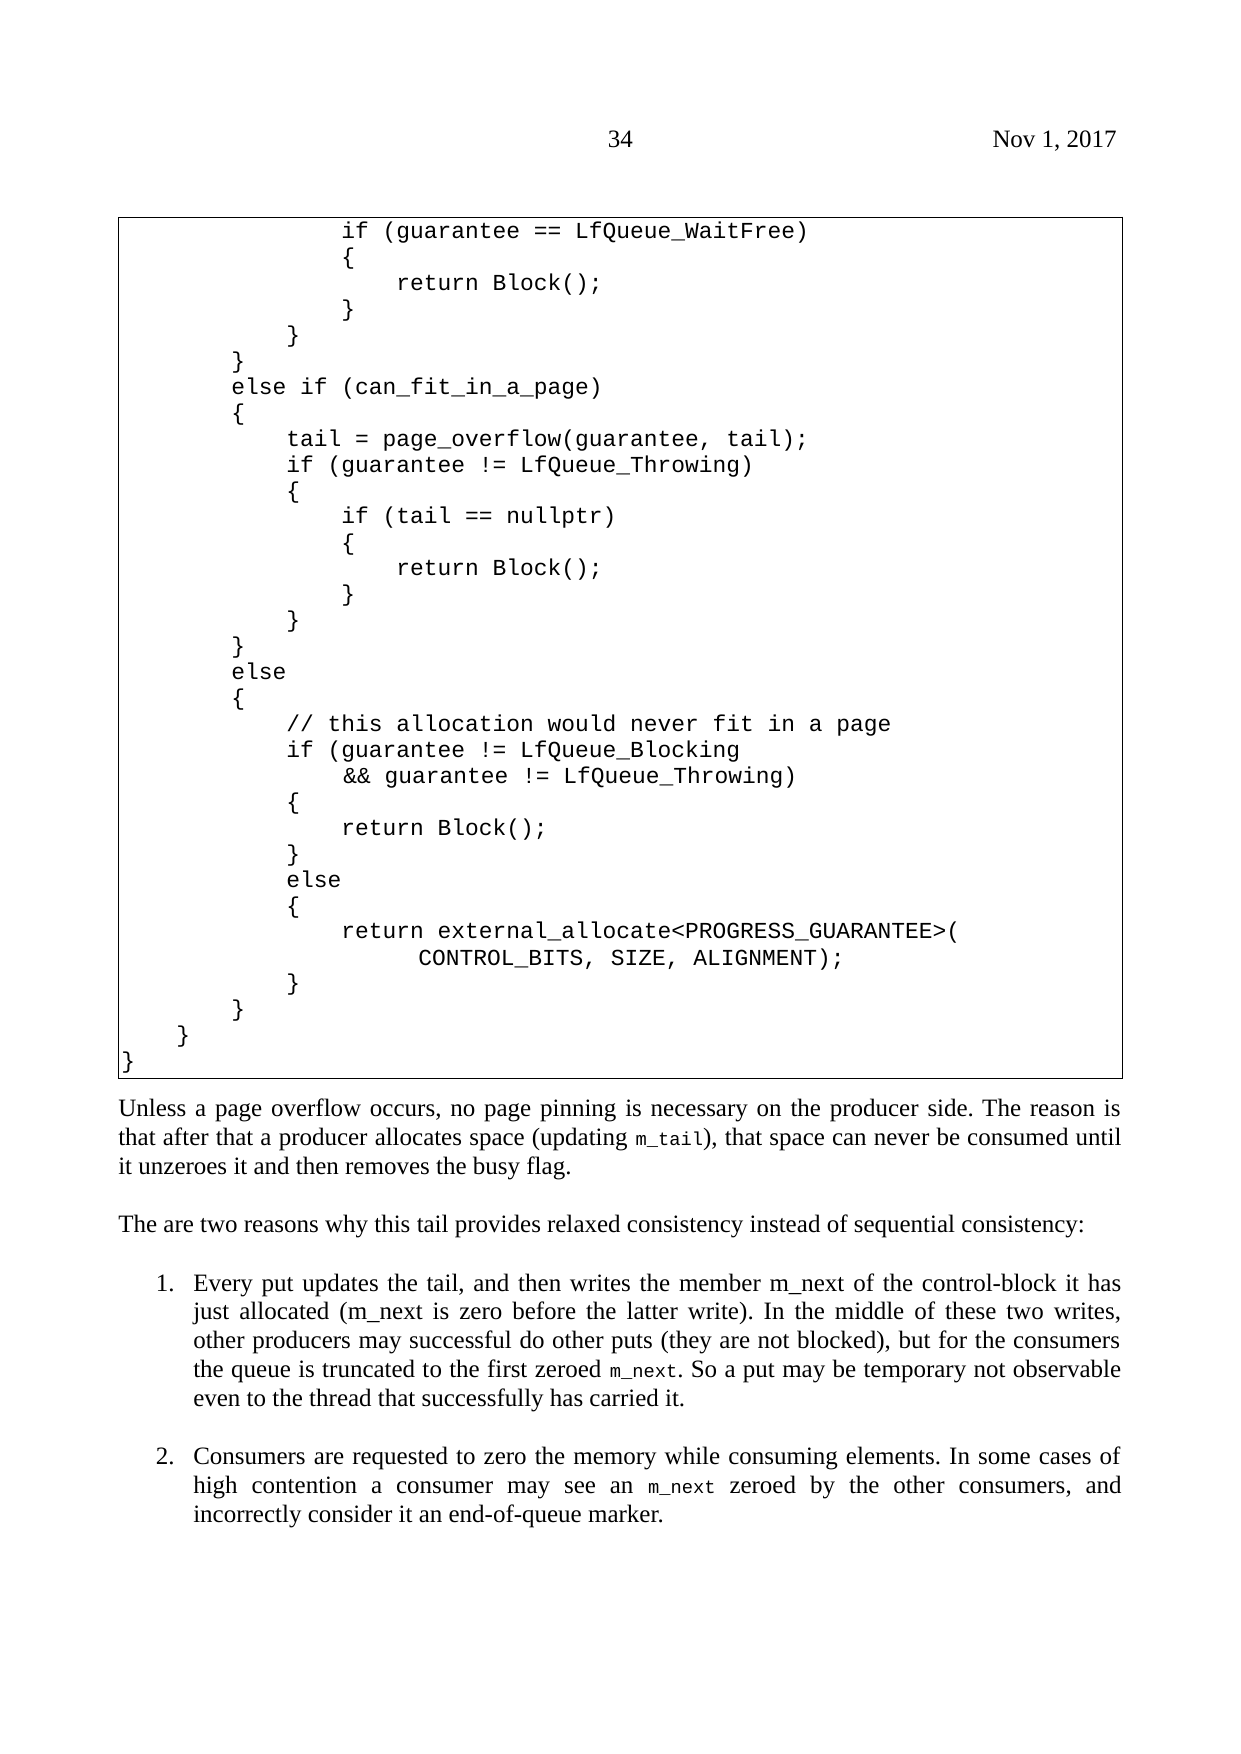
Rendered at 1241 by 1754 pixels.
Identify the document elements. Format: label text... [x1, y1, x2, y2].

list Consumers are requested to zero the memory while consuming elements. In some cases of high contention a consumer may see an m_next zeroed by the other consumers, and incorrectly consider it an end-of-queue marker. [156, 1441, 1122, 1528]
text } [119, 606, 1122, 632]
list Every put updates the tail, and then writes the member m_next of the control-block it has just allocated (m_next is zero before the latter write). In the middle of these two writes, other producers may successful do other puts (they are not blocked), but for the consumers the queue is truncated to the first zeroed m_next. So a put may be temporary not observable even to the thread that successfully has carried it. [156, 1268, 1122, 1412]
text { [119, 242, 1122, 268]
text else [119, 865, 1122, 891]
text } [119, 1021, 1122, 1047]
text } [119, 995, 1122, 1021]
text else if (can_fit_in_a_page) [119, 372, 1122, 398]
text CONTROL_BITS, SIZE, ALIGNMENT); [119, 943, 1122, 969]
text } [119, 294, 1122, 320]
text { [119, 787, 1122, 813]
text } [119, 969, 1122, 995]
text } [119, 320, 1122, 346]
text } [119, 1047, 1122, 1078]
text Unless a page overflow occurs, no page pinning is necessary on the producer side. The reason is that after that a producer allocates space (updating m_tail), that space can never be consumed until it unzeroes it and then removes the busy flag. [118, 1093, 1122, 1180]
text if (tail == nullptr) [119, 502, 1122, 528]
text } [119, 346, 1122, 372]
text return external_allocate<PROGRESS_GUARANTEE>( [119, 917, 1122, 943]
text } [119, 580, 1122, 606]
text return Block(); [119, 813, 1122, 839]
text { [119, 891, 1122, 917]
text if (guarantee == LfQueue_WaitFree) [119, 218, 1122, 242]
text tail = page_overflow(guarantee, tail); [119, 424, 1122, 450]
text if (guarantee != LfQueue_Throwing) [119, 450, 1122, 476]
text return Block(); [119, 554, 1122, 580]
text && guarantee != LfQueue_Throwing) [119, 761, 1122, 787]
text } [119, 839, 1122, 865]
text { [119, 528, 1122, 554]
text { [119, 476, 1122, 502]
text } [119, 632, 1122, 657]
text { [119, 398, 1122, 424]
text if (guarantee != LfQueue_Blocking [119, 735, 1122, 761]
text return Block(); [119, 268, 1122, 294]
text { [119, 683, 1122, 709]
text The are two reasons why this tail provides relaxed consistency instead of sequential consistency: [118, 1209, 1122, 1238]
text else [119, 657, 1122, 683]
text // this allocation would never fit in a page [119, 709, 1122, 735]
